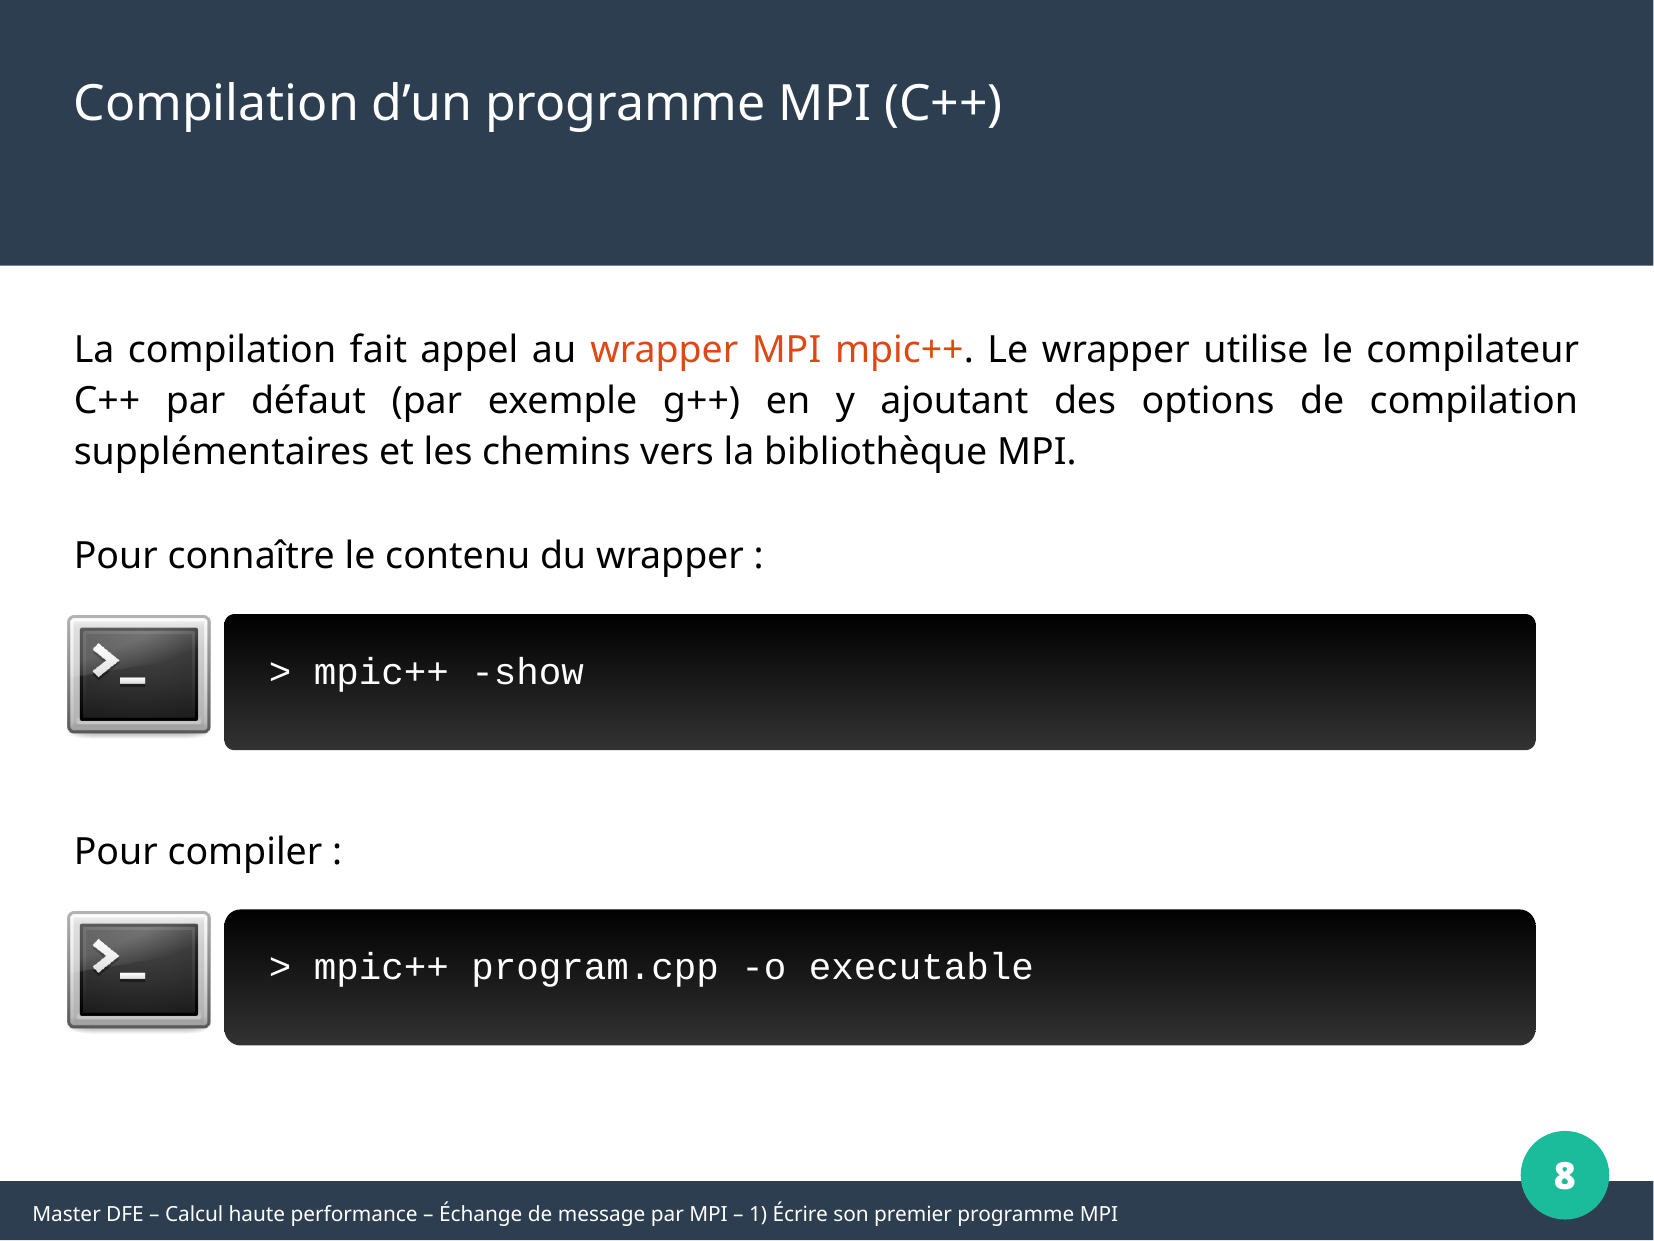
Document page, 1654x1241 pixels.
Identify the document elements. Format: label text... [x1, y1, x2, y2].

text_box > mpic++ -show [253, 645, 1524, 739]
text_box La compilation fait appel au wrapper MPI mpic++. Le wrapper utilise le compilateur C++ par défaut (par exemple g++) en y ajoutant des options de compilation supplémentaires et les chemins vers la bibliothèque MPI. [59, 314, 1595, 483]
text_box [224, 615, 1536, 751]
text_box Compilation d’un programme MPI (C++) [59, 59, 1477, 142]
picture [64, 911, 213, 1034]
picture [64, 615, 213, 739]
text_box Pour connaître le contenu du wrapper : [59, 521, 1595, 615]
text_box > mpic++ program.cpp -o executable [253, 940, 1524, 1034]
text_box Pour compiler : [59, 816, 1595, 910]
text_box Master DFE – Calcul haute performance – Échange de message par MPI – 1) Écrire son premier programme MPI [17, 1191, 1436, 1235]
text_box [224, 910, 1536, 1046]
